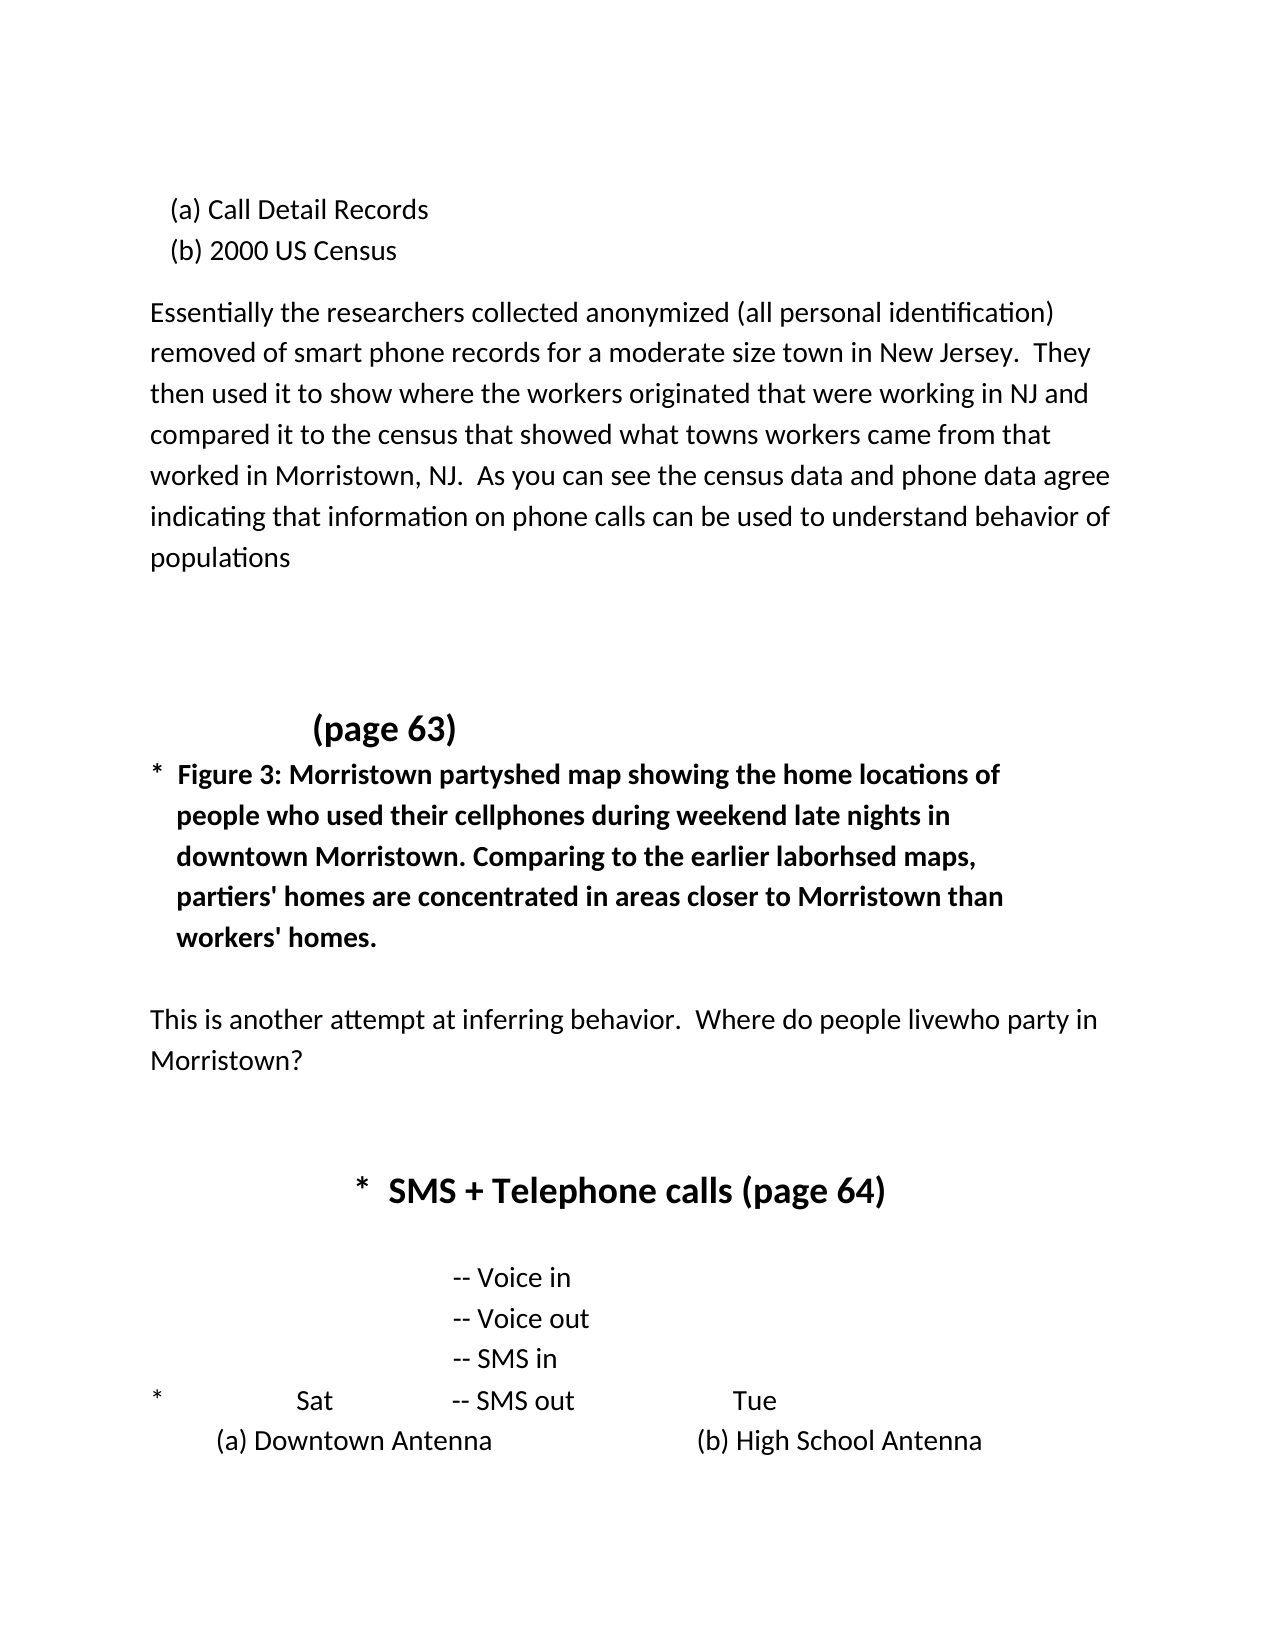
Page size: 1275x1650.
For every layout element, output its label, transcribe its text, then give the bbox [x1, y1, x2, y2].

text (a) Call Detail Records (b) 2000 US Census [150, 150, 1125, 267]
text Essentially the researchers collected anonymized (all personal identification) removed of smart phone records for a moderate size town in New Jersey. They then used it to show where the workers originated that were working in NJ and compared it to the census that showed what towns workers came from that worked in Morristown, NJ. As you can see the census data and phone data agree indicating that information on phone calls can be used to understand behavior of populations (page 63) * Figure 3: Morristown partyshed map showing the home locations of people who used their cellphones during weekend late nights in downtown Morristown. Comparing to the earlier laborhsed maps, partiers' homes are concentrated in areas closer to Morristown than workers' homes. This is another attempt at inferring behavior. Where do people livewho party in Morristown? * SMS + Telephone calls (page 64) -- Voice in -- Voice out -- SMS in * Sat -- SMS out Tue (a) Downtown Antenna (b) High School Antenna [150, 294, 1125, 1499]
